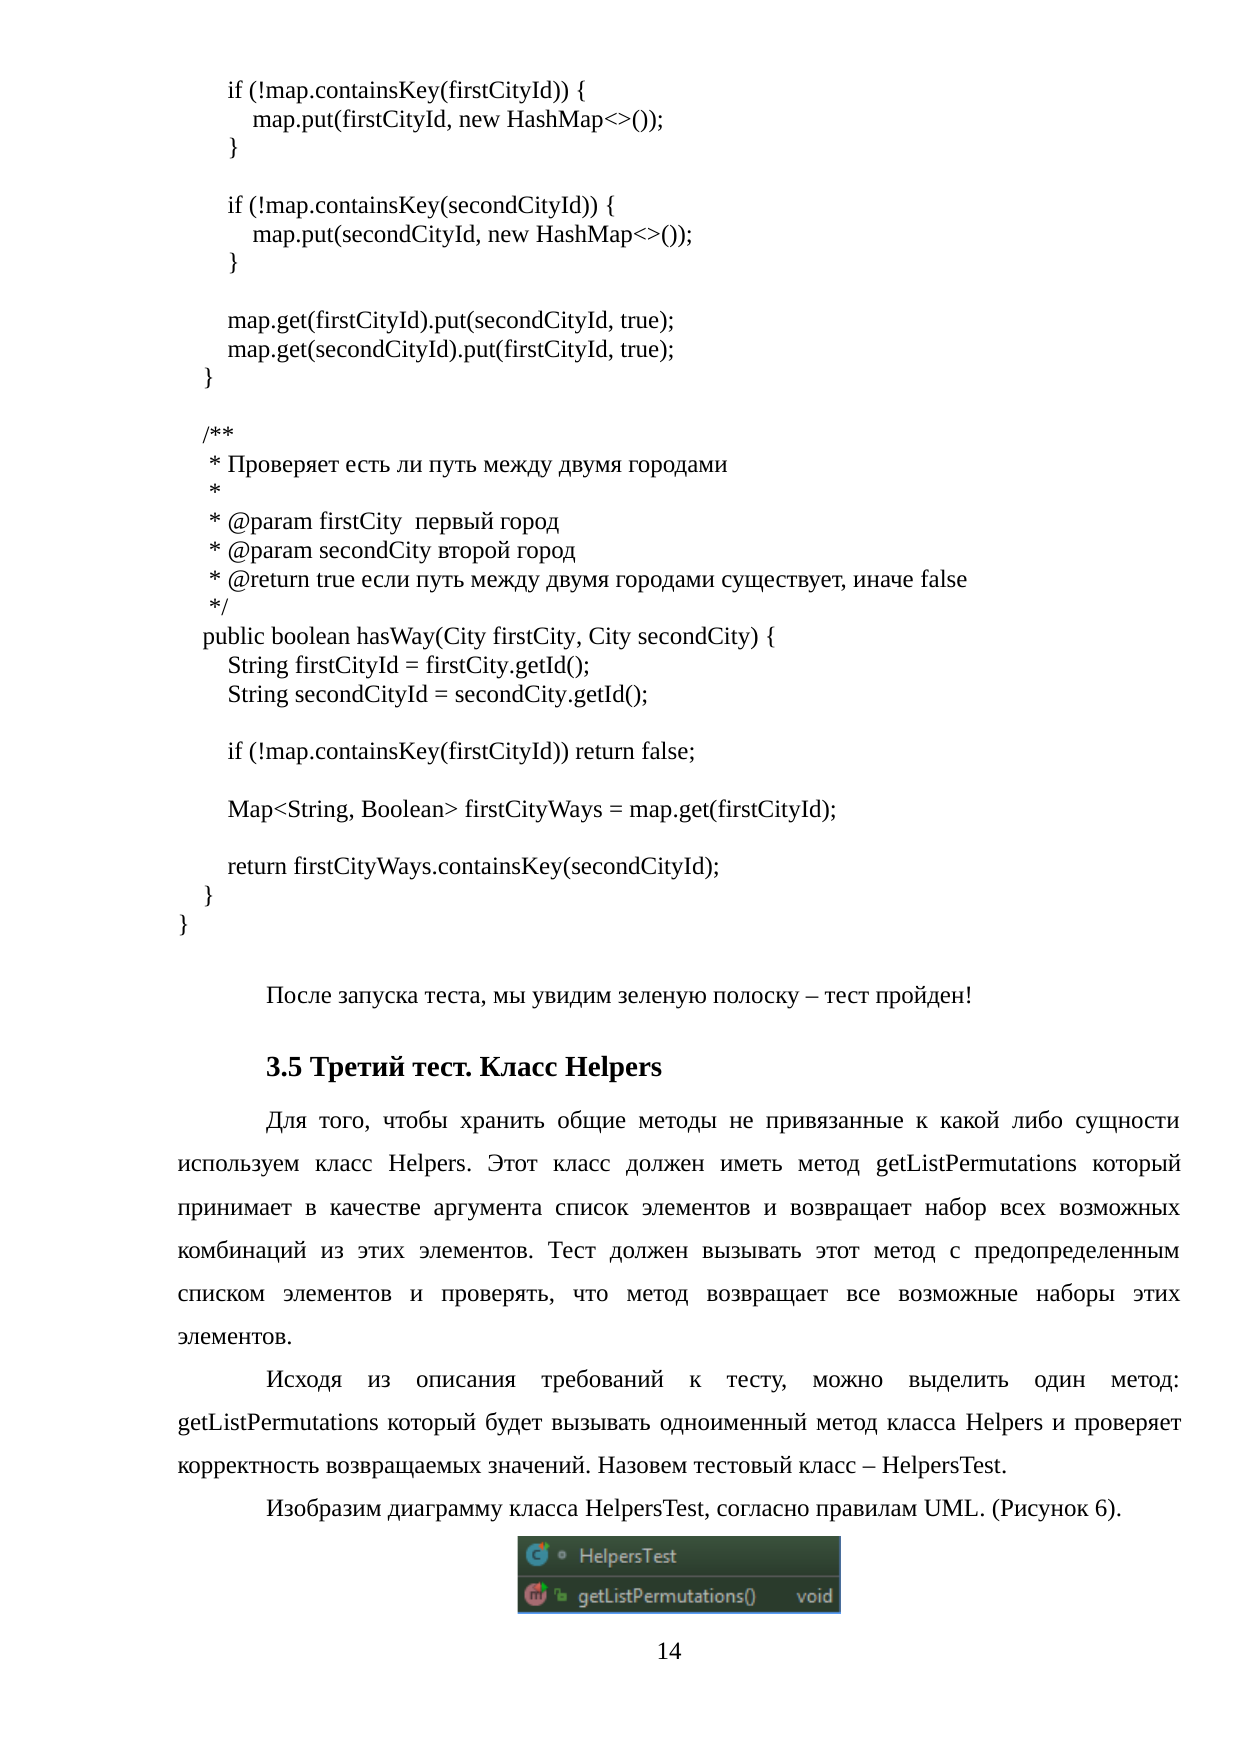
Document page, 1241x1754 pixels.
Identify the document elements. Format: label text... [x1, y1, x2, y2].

text После запуска теста, мы увидим зеленую полоску – тест пройден! [177, 981, 1181, 1009]
text 3.5 Третий тест. Класс Helpers [177, 1049, 1181, 1082]
text if (!map.containsKey(firstCityId)) { map.put(firstCityId, new HashMap<>()); } if (!map.containsKey(secondCityId)) { map.put(secondCityId, new HashMap<>()); } map.get(firstCityId).put(secondCityId, true); map.get(secondCityId).put(firstCityId, true); } /** * Проверяет есть ли путь между двумя городами * * @param firstCity первый город * @param secondCity второй город * @return true если путь между двумя городами существует, иначе false */ public boolean hasWay(City firstCity, City secondCity) { String firstCityId = firstCity.getId(); String secondCityId = secondCity.getId(); if (!map.containsKey(firstCityId)) return false; Map<String, Boolean> firstCityWays = map.get(firstCityId); return firstCityWays.containsKey(secondCityId); } } [177, 75, 1181, 937]
text Для того, чтобы хранить общие методы не привязанные к какой либо сущности используем класс Helpers. Этот класс должен иметь метод getListPermutations который принимает в качестве аргумента список элементов и возвращает набор всех возможных комбинаций из этих элементов. Тест должен вызывать этот метод с предопределенным списком элементов и проверять, что метод возвращает все возможные наборы этих элементов. [177, 1105, 1181, 1350]
text Изобразим диаграмму класса HelpersTest, согласно правилам UML. (Рисунок 6). [177, 1493, 1181, 1522]
text Исходя из описания требований к тесту, можно выделить один метод: getListPermutations который будет вызывать одноименный метод класса Helpers и проверяет корректность возвращаемых значений. Назовем тестовый класс – HelpersTest. [177, 1364, 1181, 1479]
